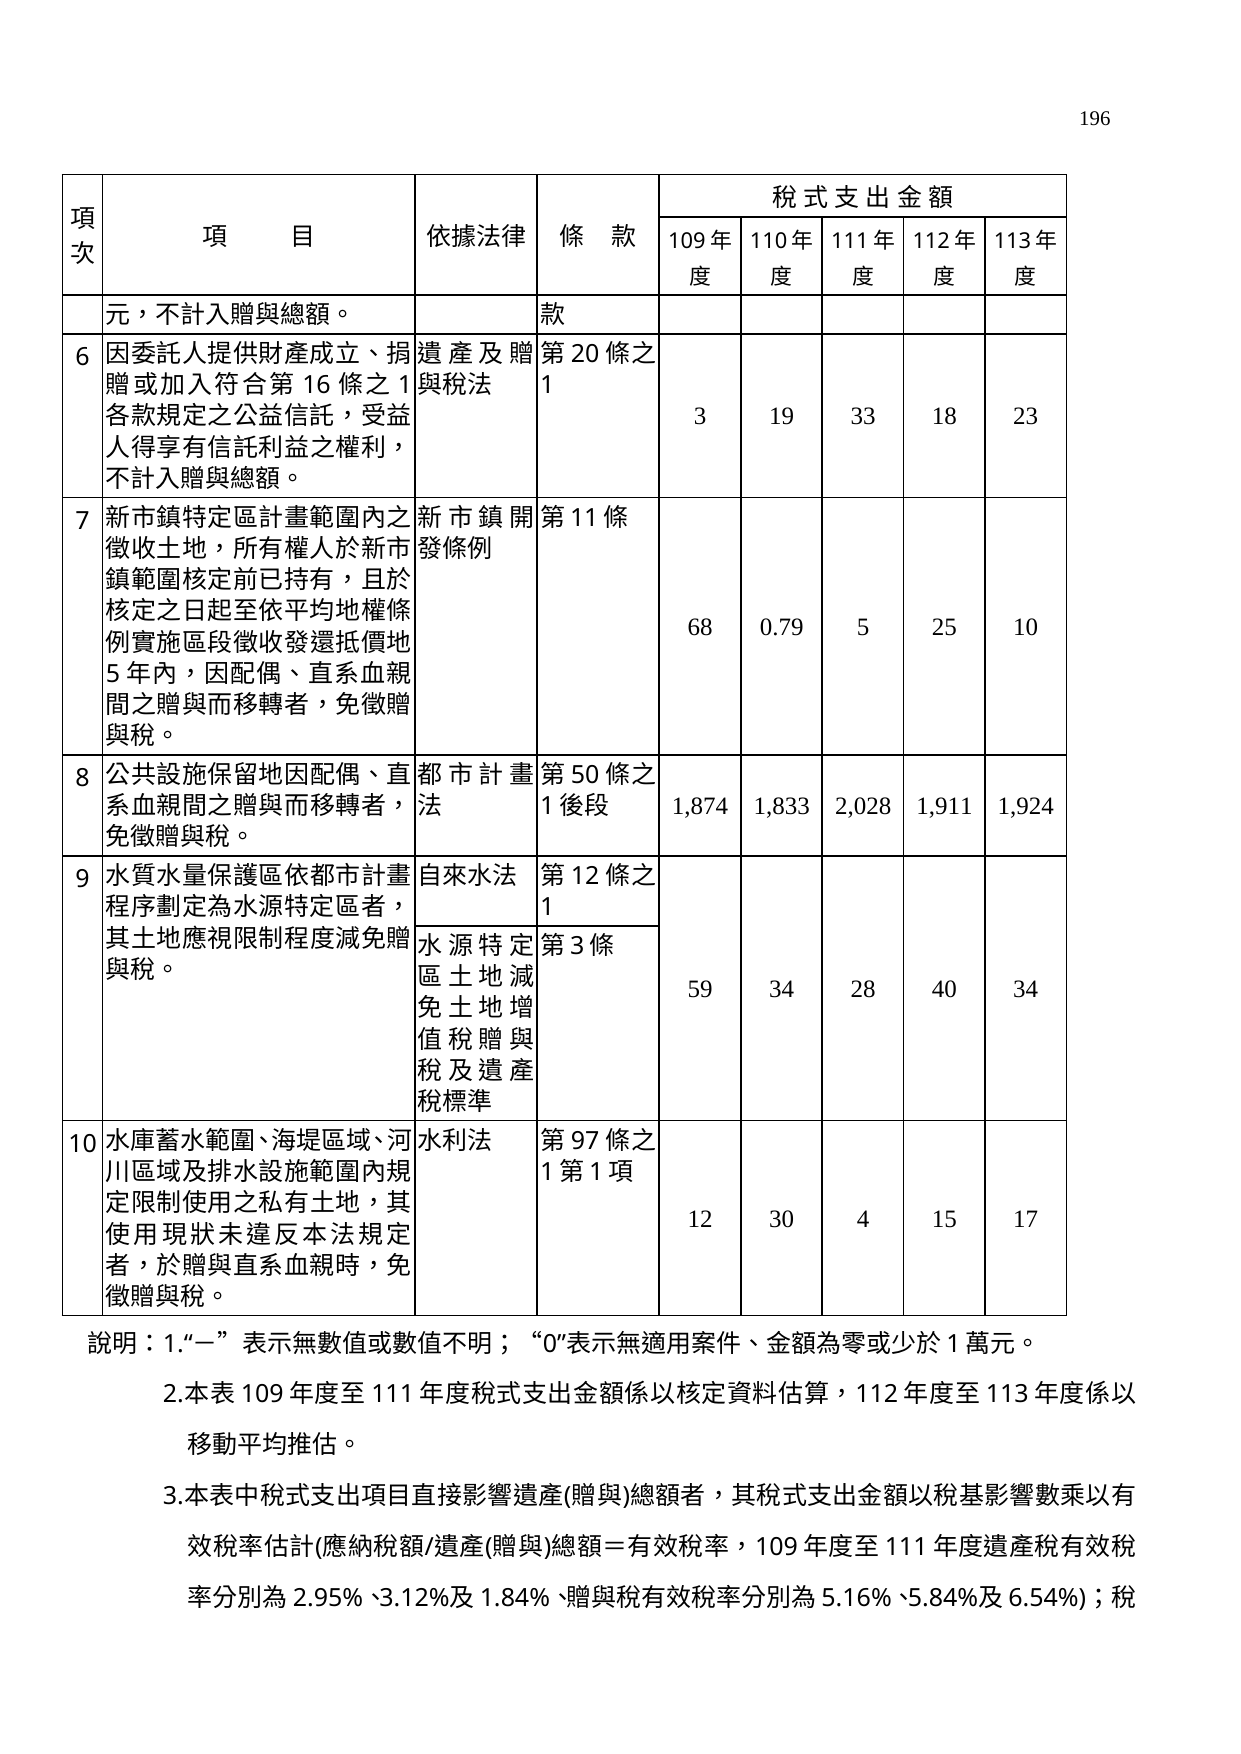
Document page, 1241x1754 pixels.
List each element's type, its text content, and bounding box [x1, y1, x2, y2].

table_cell 公共設施保留地因配偶、直系血親間之贈與而移轉者，免徵贈與稅。 [103, 756, 414, 855]
text 說明：1.“－”表示無數值或數值不明；“0”表示無適用案件、金額為零或少於1萬元。 [88, 1316, 1136, 1367]
table_cell 19 [742, 335, 821, 496]
table_cell 因委託人提供財產成立、捐贈或加入符合第16條之1各款規定之公益信託，受益人得享有信託利益之權利，不計入贈與總額。 [103, 335, 414, 496]
table_cell 第20條之1 [538, 335, 658, 496]
table_cell [660, 296, 740, 333]
table_cell 水庫蓄水範圍、海堤區域、河川區域及排水設施範圍內規定限制使用之私有土地，其使用現狀未違反本法規定者，於贈與直系血親時，免徵贈與稅。 [103, 1121, 414, 1315]
table_header 稅 式 支 出 金 額 [660, 175, 1066, 216]
table_cell [986, 296, 1066, 333]
table_cell 1,911 [904, 756, 984, 855]
table_cell 15 [904, 1121, 984, 1315]
table_cell 第12條之1 [538, 857, 658, 925]
table_cell 28 [823, 857, 903, 1120]
table_cell [742, 296, 821, 333]
table_cell 1,924 [986, 756, 1066, 855]
table_cell 4 [823, 1121, 903, 1315]
table_cell 第3條 [538, 927, 658, 1120]
table_cell 都市計畫法 [416, 756, 536, 855]
table_header 依據法律 [416, 175, 536, 294]
table_cell 款 [538, 296, 658, 333]
table_cell 水利法 [416, 1121, 536, 1315]
table_cell 18 [904, 335, 984, 496]
table_cell 水質水量保護區依都市計畫程序劃定為水源特定區者，其土地應視限制程度減免贈與稅。 [103, 857, 414, 1120]
table_cell 元，不計入贈與總額。 [103, 296, 414, 333]
table_cell 12 [660, 1121, 740, 1315]
table_cell 10 [63, 1121, 102, 1315]
table_cell [416, 296, 536, 333]
table_cell 6 [63, 335, 102, 496]
table_cell 3 [660, 335, 740, 496]
table_cell 自來水法 [416, 857, 536, 925]
table_cell 68 [660, 498, 740, 754]
table_cell 0.79 [742, 498, 821, 754]
table_cell 9 [63, 857, 102, 1120]
table_cell 113年度 [986, 218, 1066, 294]
table_cell 30 [742, 1121, 821, 1315]
table_cell 水源特定區土地減免土地增值稅贈與稅及遺產稅標準 [416, 927, 536, 1120]
table_cell 33 [823, 335, 903, 496]
table_cell 第50條之1後段 [538, 756, 658, 855]
table_cell 遺產及贈與稅法 [416, 335, 536, 496]
table_header 項 目 [103, 175, 414, 294]
table_cell 34 [986, 857, 1066, 1120]
table_cell 第11條 [538, 498, 658, 754]
table_cell 新市鎮特定區計畫範圍內之徵收土地，所有權人於新市鎮範圍核定前已持有，且於核定之日起至依平均地權條例實施區段徵收發還抵價地5年內，因配偶、直系血親間之贈與而移轉者，免徵贈與稅。 [103, 498, 414, 754]
table_cell 109年度 [660, 218, 740, 294]
table_header 項次 [63, 175, 102, 294]
table_cell 10 [986, 498, 1066, 754]
table_cell [904, 296, 984, 333]
table_cell 第97條之1第1項 [538, 1121, 658, 1315]
table_cell 新市鎮開發條例 [416, 498, 536, 754]
table_cell 1,833 [742, 756, 821, 855]
table_cell 40 [904, 857, 984, 1120]
table_cell 17 [986, 1121, 1066, 1315]
table_cell 2,028 [823, 756, 903, 855]
table_cell 7 [63, 498, 102, 754]
text 3.本表中稅式支出項目直接影響遺產(贈與)總額者，其稅式支出金額以稅基影響數乘以有效稅率估計(應納稅額/遺產(贈與)總額＝有效稅率，109年度至111年度遺產稅有效稅率分別為2.95%、3.12%及1.84%、贈與稅有效稅率分別為5.16%、5.84%及6.54%)；稅 [163, 1468, 1136, 1621]
table_cell 112年度 [904, 218, 984, 294]
table_cell 110年度 [742, 218, 821, 294]
table_header 條 款 [538, 175, 658, 294]
table_cell [823, 296, 903, 333]
text 2.本表109年度至111年度稅式支出金額係以核定資料估算，112年度至113年度係以移動平均推估。 [163, 1367, 1136, 1468]
table_cell 23 [986, 335, 1066, 496]
table_cell 5 [823, 498, 903, 754]
table_cell 111年度 [823, 218, 903, 294]
table_cell 34 [742, 857, 821, 1120]
table_cell 8 [63, 756, 102, 855]
table_cell 1,874 [660, 756, 740, 855]
table_cell 59 [660, 857, 740, 1120]
table_cell [63, 296, 102, 333]
table_cell 25 [904, 498, 984, 754]
